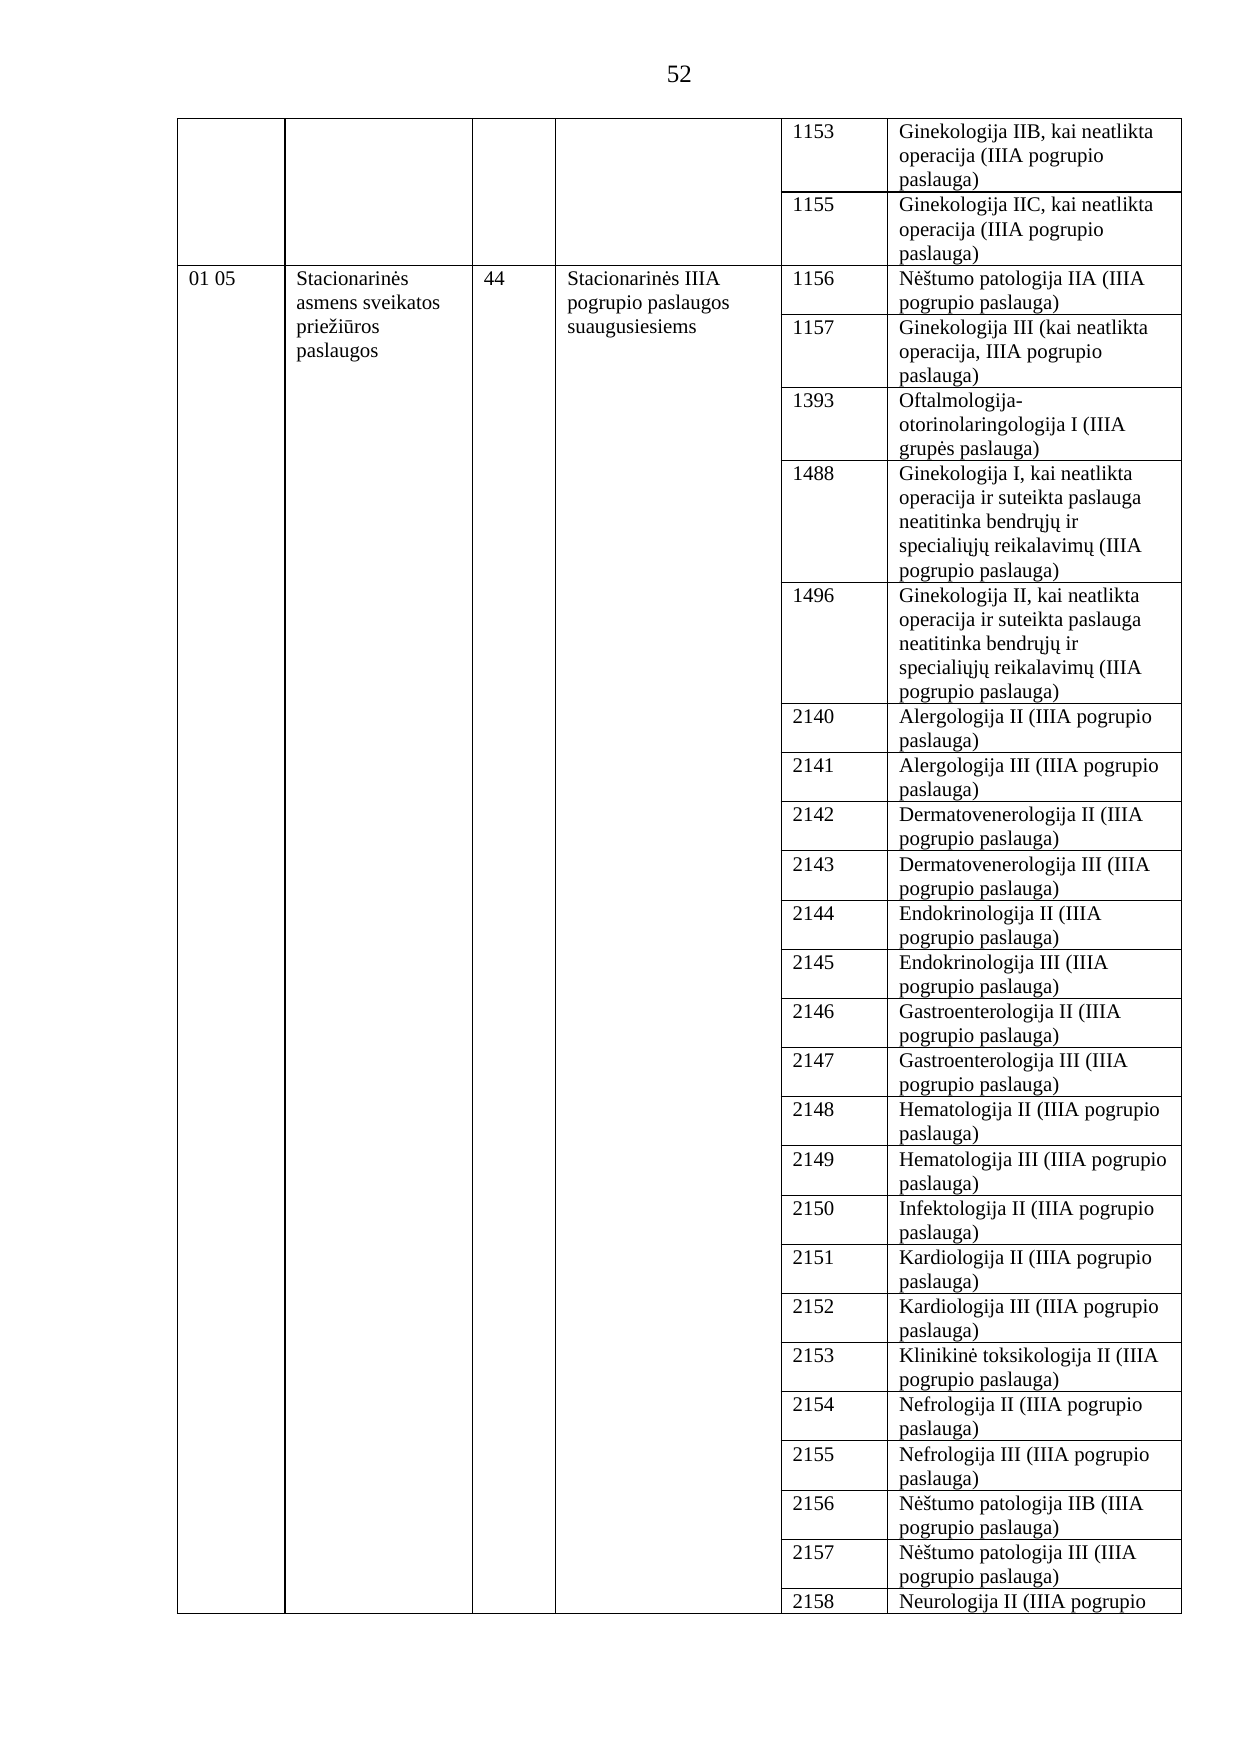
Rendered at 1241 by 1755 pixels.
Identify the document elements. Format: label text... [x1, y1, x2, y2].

table_cell Ginekologija I, kai neatlikta operacija ir suteikta paslauga neatitinka bendrųjų ir specialiųjų reikalavimų (IIIA pogrupio paslauga) [888, 461, 1181, 582]
table_cell 1157 [782, 315, 887, 387]
table_cell Ginekologija II, kai neatlikta operacija ir suteikta paslauga neatitinka bendrųjų ir specialiųjų reikalavimų (IIIA pogrupio paslauga) [888, 583, 1181, 703]
table_cell 2151 [782, 1245, 887, 1293]
table_cell [178, 119, 284, 264]
table_cell 2150 [782, 1196, 887, 1244]
table_cell Ginekologija III (kai neatlikta operacija, IIIA pogrupio paslauga) [888, 315, 1181, 387]
table_cell Kardiologija III (IIIA pogrupio paslauga) [888, 1294, 1181, 1342]
table_cell Nefrologija II (IIIA pogrupio paslauga) [888, 1392, 1181, 1440]
table_cell 2148 [782, 1097, 887, 1145]
table_cell Nėštumo patologija IIB (IIIA pogrupio paslauga) [888, 1491, 1181, 1539]
table_cell Alergologija II (IIIA pogrupio paslauga) [888, 704, 1181, 752]
table_cell Endokrinologija II (IIIA pogrupio paslauga) [888, 901, 1181, 949]
table_cell Gastroenterologija III (IIIA pogrupio paslauga) [888, 1048, 1181, 1096]
table_cell 2143 [782, 851, 887, 899]
table_cell Infektologija II (IIIA pogrupio paslauga) [888, 1196, 1181, 1244]
table_cell 2153 [782, 1343, 887, 1391]
table_cell 2152 [782, 1294, 887, 1342]
table_cell 1393 [782, 388, 887, 460]
table_cell Nėštumo patologija III (IIIA pogrupio paslauga) [888, 1540, 1181, 1588]
table_cell Dermatovenerologija III (IIIA pogrupio paslauga) [888, 851, 1181, 899]
table_cell Ginekologija IIC, kai neatlikta operacija (IIIA pogrupio paslauga) [888, 193, 1181, 264]
table_cell 1155 [782, 193, 887, 264]
table_cell Ginekologija IIB, kai neatlikta operacija (IIIA pogrupio paslauga) [888, 119, 1181, 191]
table_cell 2155 [782, 1441, 887, 1489]
table_cell 2158 [782, 1589, 887, 1613]
table_cell 2140 [782, 704, 887, 752]
table_cell [473, 119, 555, 264]
table_cell [556, 119, 781, 264]
table_cell 44 [473, 266, 555, 1613]
table_cell Stacionarinės IIIA pogrupio paslaugos suaugusiesiems [556, 266, 781, 1613]
table_cell 01 05 [178, 266, 284, 1613]
table_cell 1496 [782, 583, 887, 703]
table_cell 2141 [782, 753, 887, 801]
table_cell [286, 119, 472, 264]
table_cell Nefrologija III (IIIA pogrupio paslauga) [888, 1441, 1181, 1489]
table_cell 2147 [782, 1048, 887, 1096]
table_cell Hematologija II (IIIA pogrupio paslauga) [888, 1097, 1181, 1145]
table_cell 2157 [782, 1540, 887, 1588]
table_cell Dermatovenerologija II (IIIA pogrupio paslauga) [888, 802, 1181, 850]
table_cell 2145 [782, 950, 887, 998]
table_cell 1153 [782, 119, 887, 191]
table_cell 2146 [782, 999, 887, 1047]
table_cell 2144 [782, 901, 887, 949]
table_cell 2156 [782, 1491, 887, 1539]
table_cell Kardiologija II (IIIA pogrupio paslauga) [888, 1245, 1181, 1293]
table_cell 2142 [782, 802, 887, 850]
table_cell Neurologija II (IIIA pogrupio [888, 1589, 1181, 1613]
table_cell Stacionarinės asmens sveikatos priežiūros paslaugos [286, 266, 472, 1613]
table_cell 1156 [782, 266, 887, 314]
table_cell Hematologija III (IIIA pogrupio paslauga) [888, 1146, 1181, 1194]
table_cell 1488 [782, 461, 887, 582]
table_cell Alergologija III (IIIA pogrupio paslauga) [888, 753, 1181, 801]
table_cell Nėštumo patologija IIA (IIIA pogrupio paslauga) [888, 266, 1181, 314]
table_cell Endokrinologija III (IIIA pogrupio paslauga) [888, 950, 1181, 998]
table_cell 2149 [782, 1146, 887, 1194]
table_cell 2154 [782, 1392, 887, 1440]
table_cell Klinikinė toksikologija II (IIIA pogrupio paslauga) [888, 1343, 1181, 1391]
table_cell Oftalmologija-otorinolaringologija I (IIIA grupės paslauga) [888, 388, 1181, 460]
table_cell Gastroenterologija II (IIIA pogrupio paslauga) [888, 999, 1181, 1047]
